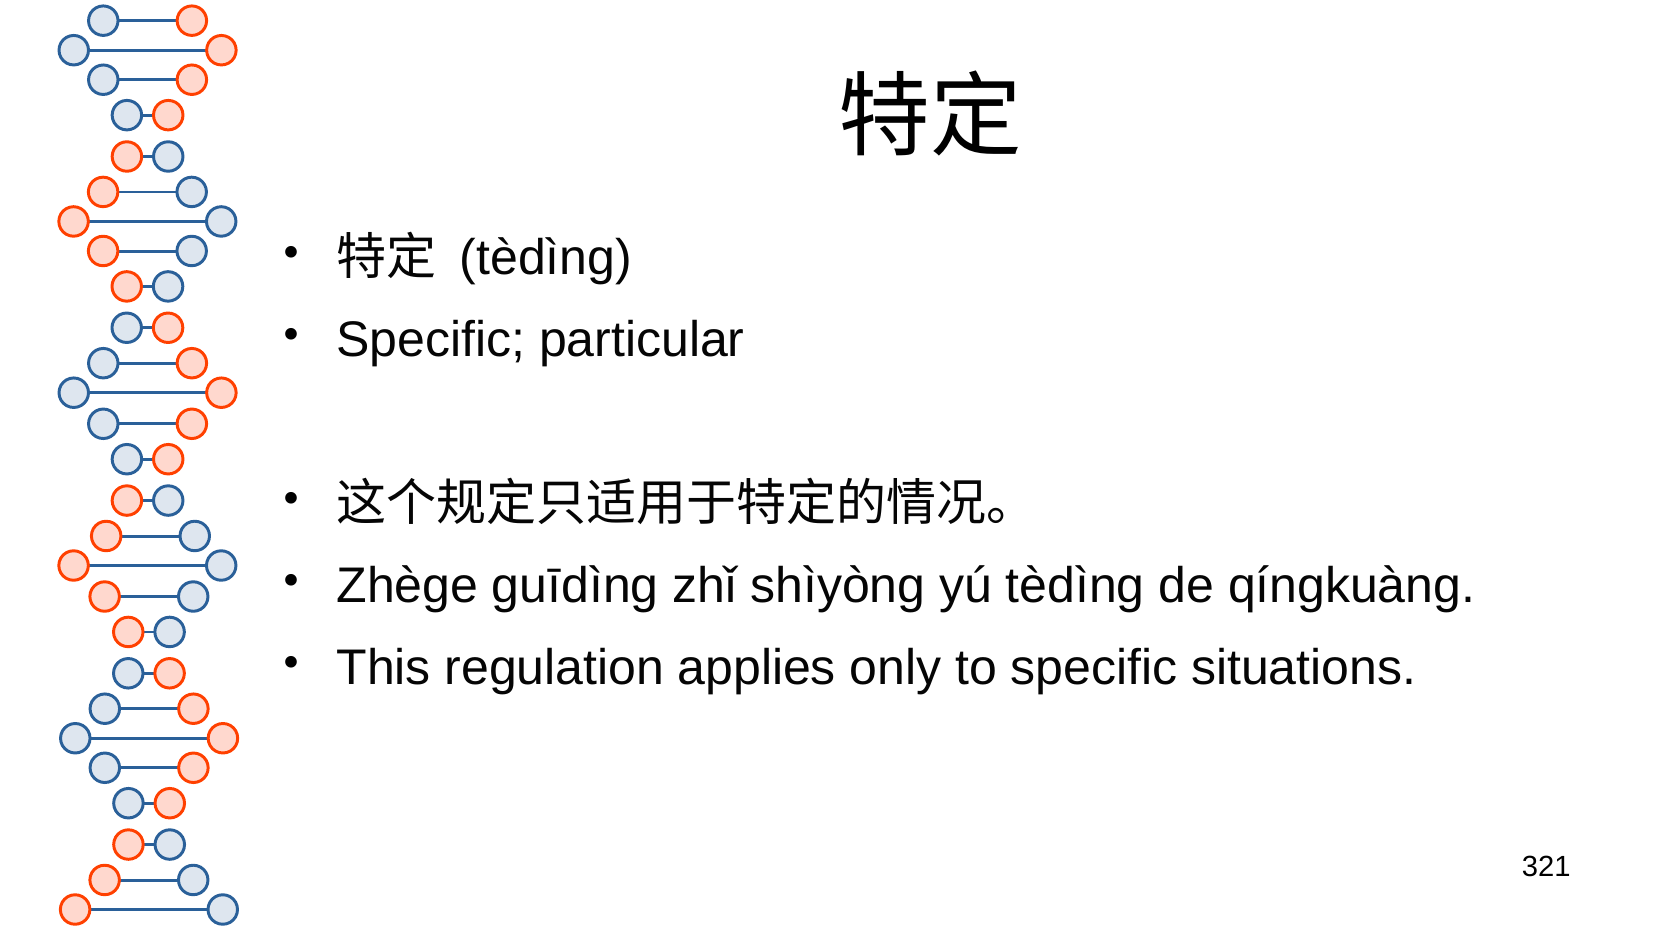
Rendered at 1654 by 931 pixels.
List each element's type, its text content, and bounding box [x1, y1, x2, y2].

list 特定 (tèdìng) Specific; particular 这个规定只适用于特定的情况。 Zhège guīdìng zhǐ shìyòng yú tèdìng de qíngkuàng. This regulation applies only to specific situations. [265, 224, 1595, 764]
title 特定 [265, 35, 1595, 189]
